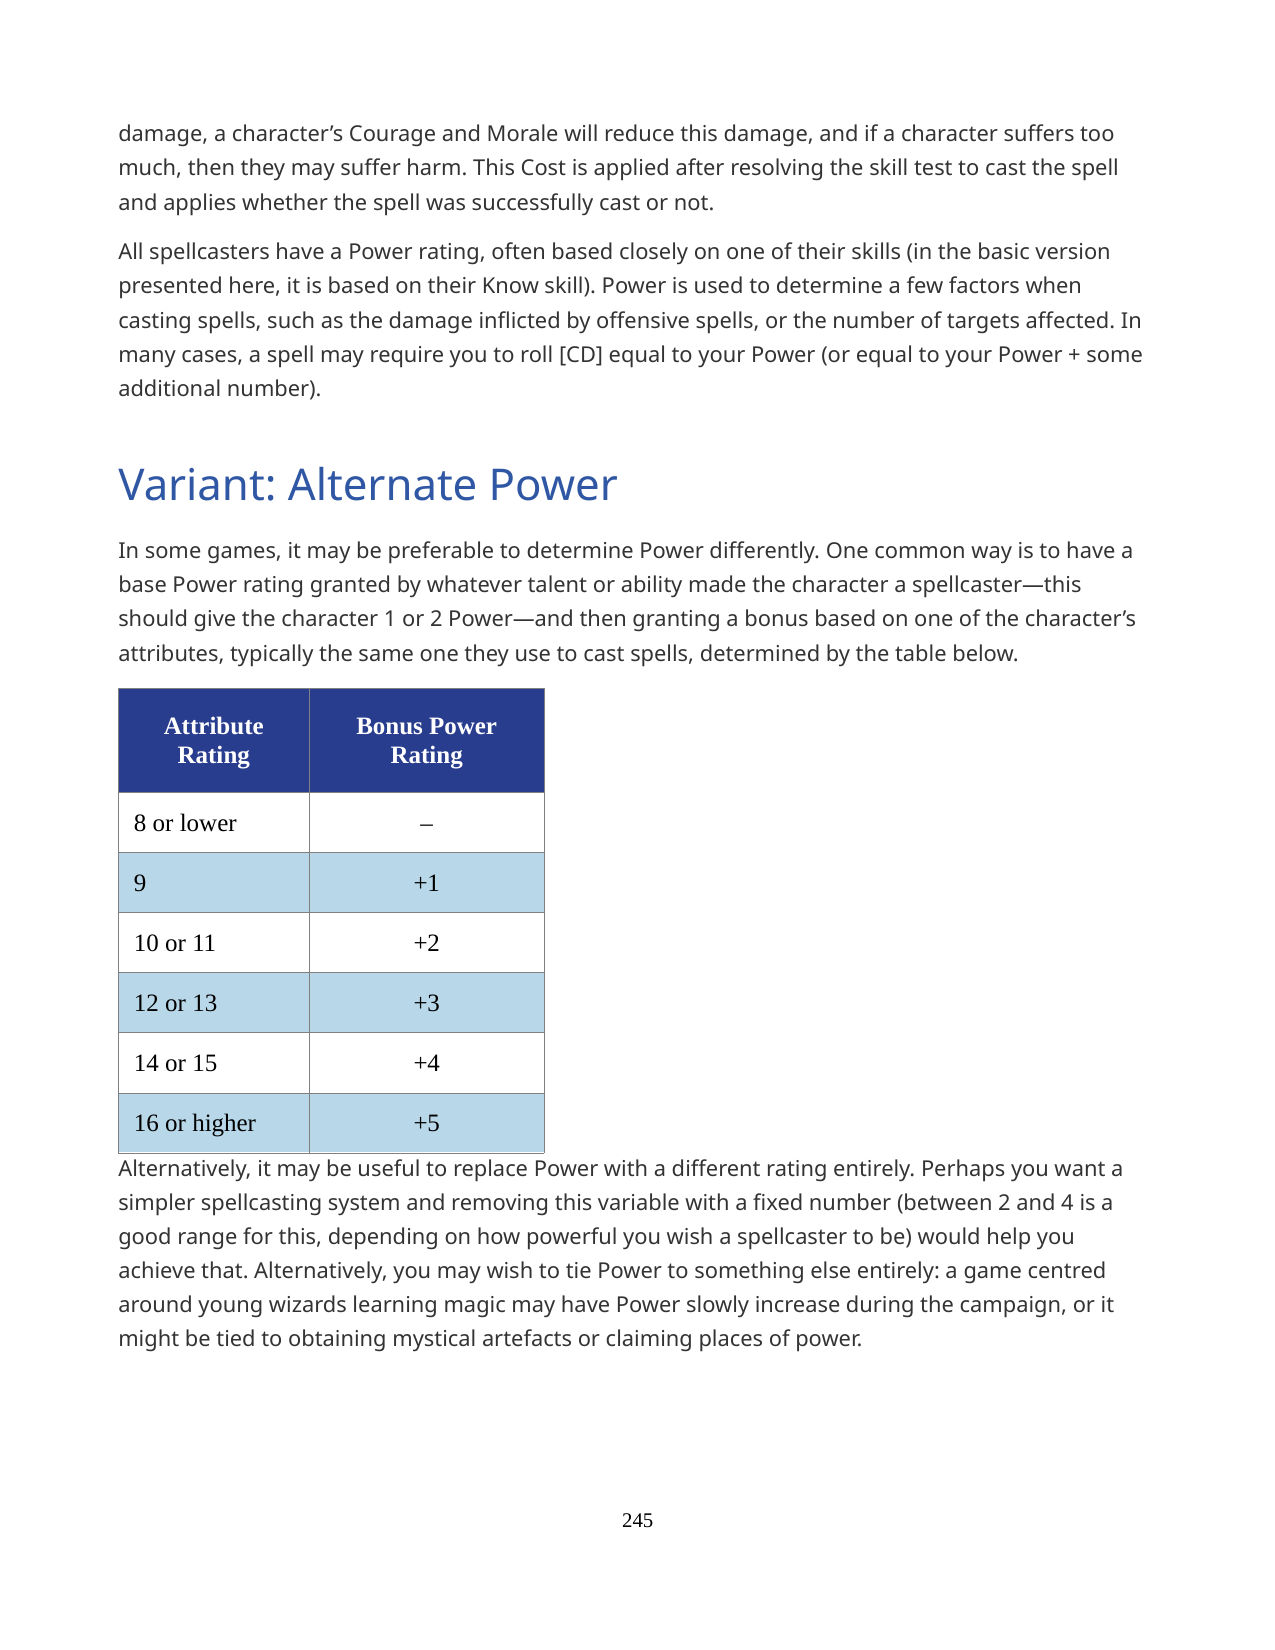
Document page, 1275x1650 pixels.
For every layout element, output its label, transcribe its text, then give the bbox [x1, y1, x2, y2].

table_cell 8 or lower [119, 793, 309, 852]
table_cell 16 or higher [119, 1094, 309, 1152]
table_cell +1 [310, 853, 544, 912]
text damage, a character’s Courage and Morale will reduce this damage, and if a character suffers too much, then they may suffer harm. This Cost is applied after resolving the skill test to cast the spell and applies whether the spell was successfully cast or not. [118, 118, 1157, 216]
table_cell – [310, 793, 544, 852]
table_cell +4 [310, 1033, 544, 1092]
table_cell +2 [310, 913, 544, 972]
text All spellcasters have a Power rating, often based closely on one of their skills (in the basic version presented here, it is based on their Know skill). Power is used to determine a few factors when casting spells, such as the damage inflicted by offensive spells, or the number of targets affected. In many cases, a spell may require you to roll [CD] equal to your Power (or equal to your Power + some additional number). [118, 236, 1157, 403]
text In some games, it may be preferable to determine Power differently. One common way is to have a base Power rating granted by whatever talent or ability made the character a spellcaster—this should give the character 1 or 2 Power—and then granting a bonus based on one of the character’s attributes, typically the same one they use to cast spells, determined by the table below. [118, 535, 1157, 667]
table_cell 14 or 15 [119, 1033, 309, 1092]
text Alternatively, it may be useful to replace Power with a different rating entirely. Perhaps you want a simpler spellcasting system and removing this variable with a fixed number (between 2 and 4 is a good range for this, depending on how powerful you wish a spellcaster to be) would help you achieve that. Alternatively, you may wish to tie Power to something else entirely: a game centred around young wizards learning magic may have Power slowly increase during the campaign, or it might be tied to obtaining mystical artefacts or claiming places of power. [118, 1153, 1157, 1353]
table_cell 9 [119, 853, 309, 912]
table_header Attribute Rating [119, 689, 309, 792]
table_cell 10 or 11 [119, 913, 309, 972]
subtitle Variant: Alternate Power [118, 454, 1157, 513]
table_cell 12 or 13 [119, 973, 309, 1032]
table_cell +3 [310, 973, 544, 1032]
table_cell +5 [310, 1094, 544, 1152]
table_header Bonus Power Rating [310, 689, 544, 792]
